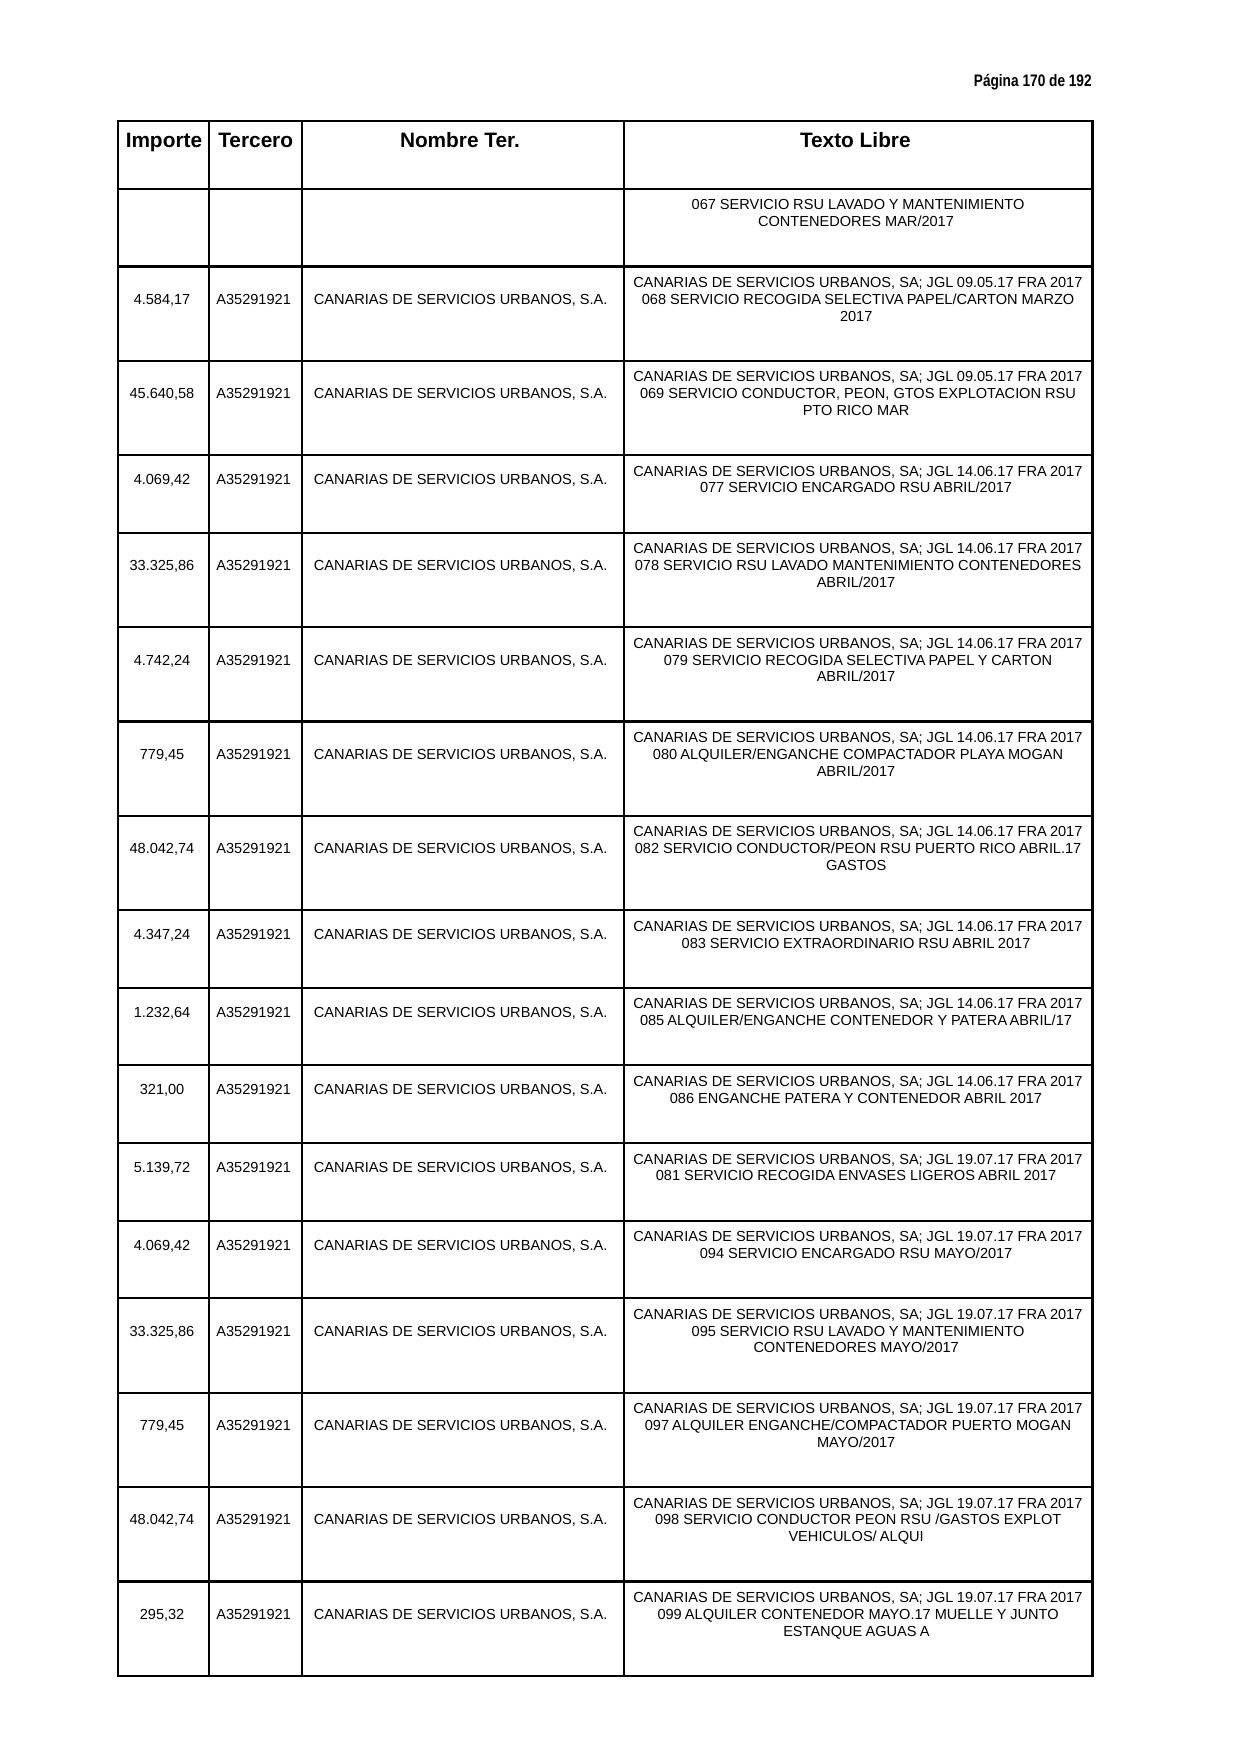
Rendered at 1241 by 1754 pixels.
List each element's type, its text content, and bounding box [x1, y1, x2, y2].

table_cell CANARIAS DE SERVICIOS URBANOS, S.A. [303, 268, 623, 360]
table_cell A35291921 [210, 534, 301, 626]
table_cell [119, 190, 208, 265]
table_header Tercero [210, 122, 301, 188]
table_cell CANARIAS DE SERVICIOS URBANOS, SA; JGL 19.07.17 FRA 2017 094 SERVICIO ENCARGADO RSU MAYO/2017 [625, 1222, 1091, 1297]
table_cell CANARIAS DE SERVICIOS URBANOS, S.A. [303, 362, 623, 454]
table_cell A35291921 [210, 1488, 301, 1580]
table_cell CANARIAS DE SERVICIOS URBANOS, SA; JGL 19.07.17 FRA 2017 099 ALQUILER CONTENEDOR MAYO.17 MUELLE Y JUNTO ESTANQUE AGUAS A [625, 1583, 1091, 1675]
table_cell CANARIAS DE SERVICIOS URBANOS, SA; JGL 14.06.17 FRA 2017 078 SERVICIO RSU LAVADO MANTENIMIENTO CONTENEDORES ABRIL/2017 [625, 534, 1091, 626]
table_cell CANARIAS DE SERVICIOS URBANOS, S.A. [303, 1488, 623, 1580]
table_cell 1.232,64 [119, 989, 208, 1064]
table_cell CANARIAS DE SERVICIOS URBANOS, SA; JGL 19.07.17 FRA 2017 081 SERVICIO RECOGIDA ENVASES LIGEROS ABRIL 2017 [625, 1144, 1091, 1219]
table_cell A35291921 [210, 1583, 301, 1675]
table_cell CANARIAS DE SERVICIOS URBANOS, SA; JGL 14.06.17 FRA 2017 077 SERVICIO ENCARGADO RSU ABRIL/2017 [625, 456, 1091, 532]
table_cell 295,32 [119, 1583, 208, 1675]
table_cell CANARIAS DE SERVICIOS URBANOS, S.A. [303, 1299, 623, 1392]
table_cell CANARIAS DE SERVICIOS URBANOS, S.A. [303, 1144, 623, 1219]
table_cell [303, 190, 623, 265]
table_cell A35291921 [210, 1144, 301, 1219]
table_cell CANARIAS DE SERVICIOS URBANOS, SA; JGL 14.06.17 FRA 2017 085 ALQUILER/ENGANCHE CONTENEDOR Y PATERA ABRIL/17 [625, 989, 1091, 1064]
table_cell 321,00 [119, 1066, 208, 1142]
table_cell 4.742,24 [119, 628, 208, 720]
table_cell 4.069,42 [119, 1222, 208, 1297]
table_cell CANARIAS DE SERVICIOS URBANOS, SA; JGL 14.06.17 FRA 2017 080 ALQUILER/ENGANCHE COMPACTADOR PLAYA MOGAN ABRIL/2017 [625, 723, 1091, 815]
table_cell CANARIAS DE SERVICIOS URBANOS, SA; JGL 14.06.17 FRA 2017 083 SERVICIO EXTRAORDINARIO RSU ABRIL 2017 [625, 911, 1091, 987]
table_cell A35291921 [210, 1299, 301, 1392]
table_cell A35291921 [210, 911, 301, 987]
table_cell [210, 190, 301, 265]
table_cell CANARIAS DE SERVICIOS URBANOS, S.A. [303, 911, 623, 987]
table_cell CANARIAS DE SERVICIOS URBANOS, S.A. [303, 817, 623, 909]
table_cell A35291921 [210, 1066, 301, 1142]
table_cell 4.584,17 [119, 268, 208, 360]
table_cell CANARIAS DE SERVICIOS URBANOS, S.A. [303, 456, 623, 532]
table_header Texto Libre [625, 122, 1091, 188]
table_cell A35291921 [210, 362, 301, 454]
table_cell 48.042,74 [119, 817, 208, 909]
table_header Nombre Ter. [303, 122, 623, 188]
table_cell CANARIAS DE SERVICIOS URBANOS, S.A. [303, 1222, 623, 1297]
table_cell CANARIAS DE SERVICIOS URBANOS, S.A. [303, 1583, 623, 1675]
table_cell CANARIAS DE SERVICIOS URBANOS, SA; JGL 14.06.17 FRA 2017 079 SERVICIO RECOGIDA SELECTIVA PAPEL Y CARTON ABRIL/2017 [625, 628, 1091, 720]
table_cell CANARIAS DE SERVICIOS URBANOS, SA; JGL 09.05.17 FRA 2017 068 SERVICIO RECOGIDA SELECTIVA PAPEL/CARTON MARZO 2017 [625, 268, 1091, 360]
table_cell A35291921 [210, 456, 301, 532]
table_cell CANARIAS DE SERVICIOS URBANOS, SA; JGL 09.05.17 FRA 2017 069 SERVICIO CONDUCTOR, PEON, GTOS EXPLOTACION RSU PTO RICO MAR [625, 362, 1091, 454]
table_cell CANARIAS DE SERVICIOS URBANOS, SA; JGL 19.07.17 FRA 2017 097 ALQUILER ENGANCHE/COMPACTADOR PUERTO MOGAN MAYO/2017 [625, 1394, 1091, 1486]
table_cell CANARIAS DE SERVICIOS URBANOS, SA; JGL 19.07.17 FRA 2017 098 SERVICIO CONDUCTOR PEON RSU /GASTOS EXPLOT VEHICULOS/ ALQUI [625, 1488, 1091, 1580]
table_cell A35291921 [210, 268, 301, 360]
table_cell A35291921 [210, 1222, 301, 1297]
table_cell CANARIAS DE SERVICIOS URBANOS, S.A. [303, 1394, 623, 1486]
table_cell CANARIAS DE SERVICIOS URBANOS, S.A. [303, 534, 623, 626]
table_cell 779,45 [119, 1394, 208, 1486]
table_cell CANARIAS DE SERVICIOS URBANOS, SA; JGL 19.07.17 FRA 2017 095 SERVICIO RSU LAVADO Y MANTENIMIENTO CONTENEDORES MAYO/2017 [625, 1299, 1091, 1392]
table_cell CANARIAS DE SERVICIOS URBANOS, S.A. [303, 723, 623, 815]
table_cell 5.139,72 [119, 1144, 208, 1219]
table_cell 33.325,86 [119, 534, 208, 626]
table_cell 4.347,24 [119, 911, 208, 987]
table_cell CANARIAS DE SERVICIOS URBANOS, S.A. [303, 989, 623, 1064]
table_cell 48.042,74 [119, 1488, 208, 1580]
table_cell CANARIAS DE SERVICIOS URBANOS, SA; JGL 14.06.17 FRA 2017 082 SERVICIO CONDUCTOR/PEON RSU PUERTO RICO ABRIL.17 GASTOS [625, 817, 1091, 909]
table_cell A35291921 [210, 989, 301, 1064]
table_cell 45.640,58 [119, 362, 208, 454]
table_cell A35291921 [210, 723, 301, 815]
table_cell 33.325,86 [119, 1299, 208, 1392]
table_cell A35291921 [210, 1394, 301, 1486]
table_cell 4.069,42 [119, 456, 208, 532]
table_cell CANARIAS DE SERVICIOS URBANOS, S.A. [303, 1066, 623, 1142]
table_cell 779,45 [119, 723, 208, 815]
table_cell 067 SERVICIO RSU LAVADO Y MANTENIMIENTO CONTENEDORES MAR/2017 [625, 190, 1091, 265]
table_cell CANARIAS DE SERVICIOS URBANOS, S.A. [303, 628, 623, 720]
table_cell A35291921 [210, 628, 301, 720]
table_cell A35291921 [210, 817, 301, 909]
table_header Importe [119, 122, 208, 188]
table_cell CANARIAS DE SERVICIOS URBANOS, SA; JGL 14.06.17 FRA 2017 086 ENGANCHE PATERA Y CONTENEDOR ABRIL 2017 [625, 1066, 1091, 1142]
